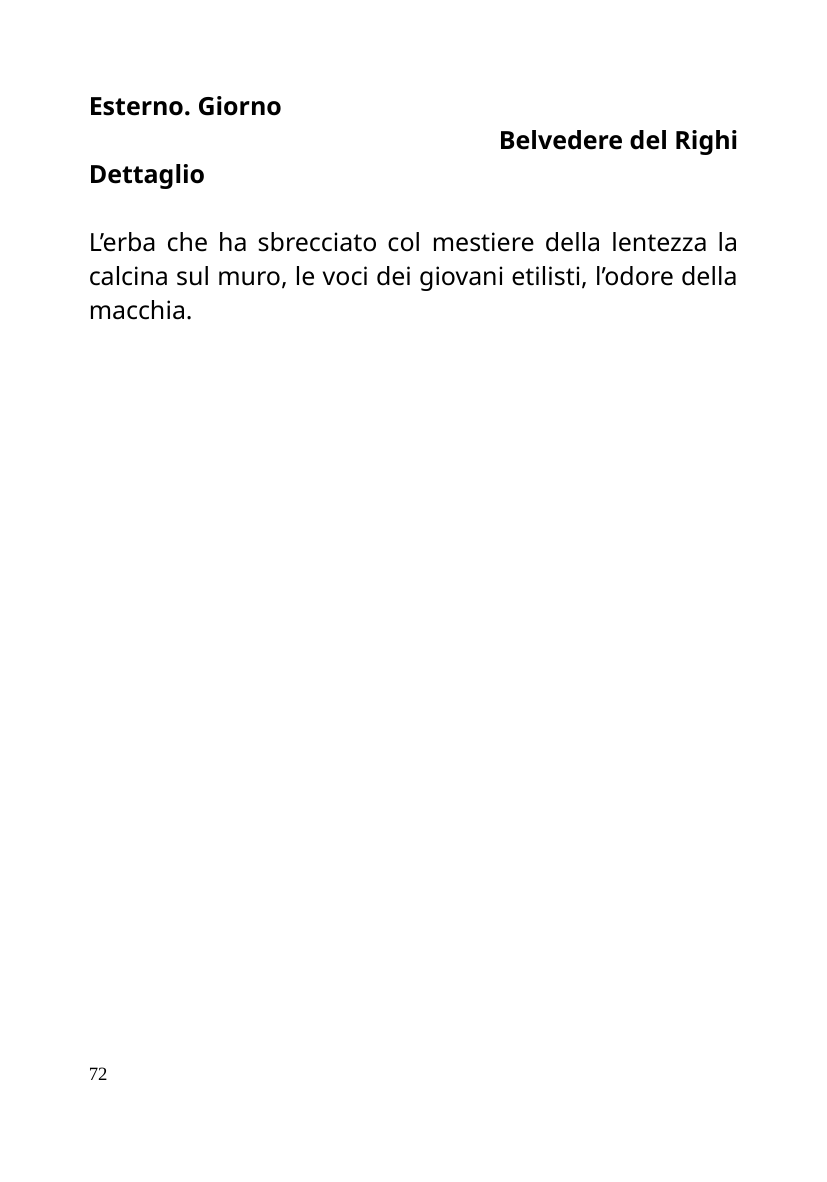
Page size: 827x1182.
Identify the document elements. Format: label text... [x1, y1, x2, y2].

text Esterno. Giorno [88, 88, 738, 123]
text Dettaglio [88, 157, 738, 191]
text Belvedere del Righi [88, 123, 738, 157]
text L’erba che ha sbrecciato col mestiere della lentezza la calcina sul muro, le voci dei giovani etilisti, l’odore della macchia. [88, 225, 738, 327]
